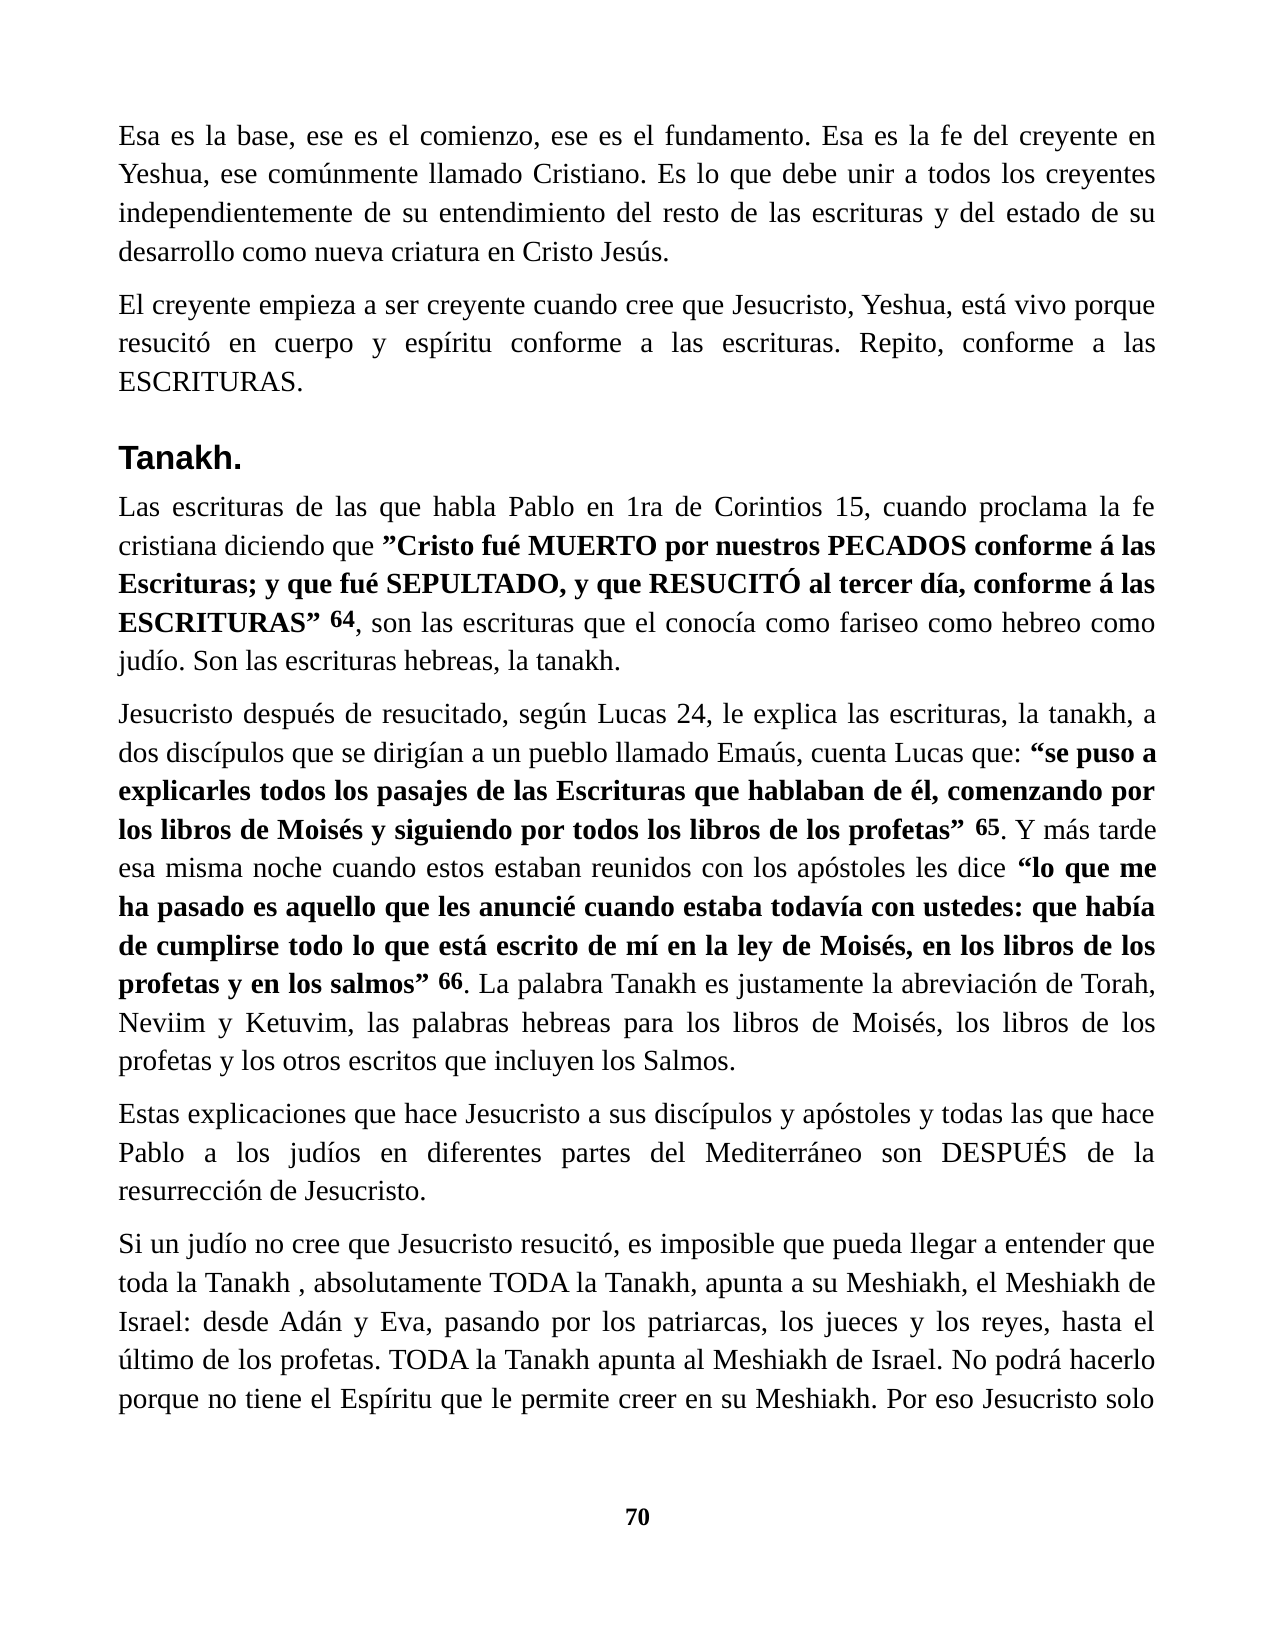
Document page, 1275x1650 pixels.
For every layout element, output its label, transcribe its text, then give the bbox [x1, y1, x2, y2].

text Si un judío no cree que Jesucristo resucitó, es imposible que pueda llegar a entender que toda la Tanakh , absolutamente TODA la Tanakh, apunta a su Meshiakh, el Meshiakh de Israel: desde Adán y Eva, pasando por los patriarcas, los jueces y los reyes, hasta el último de los profetas. TODA la Tanakh apunta al Meshiakh de Israel. No podrá hacerlo porque no tiene el Espíritu que le permite creer en su Meshiakh. Por eso Jesucristo solo [118, 1227, 1157, 1414]
text Estas explicaciones que hace Jesucristo a sus discípulos y apóstoles y todas las que hace Pablo a los judíos en diferentes partes del Mediterráneo son DESPUÉS de la resurrección de Jesucristo. [118, 1096, 1157, 1207]
text Esa es la base, ese es el comienzo, ese es el fundamento. Esa es la fe del creyente en Yeshua, ese comúnmente llamado Cristiano. Es lo que debe unir a todos los creyentes independientemente de su entendimiento del resto de las escrituras y del estado de su desarrollo como nueva criatura en Cristo Jesús. [118, 118, 1157, 267]
text Las escrituras de las que habla Pablo en 1ra de Corintios 15, cuando proclama la fe cristiana diciendo que ”Cristo fué MUERTO por nuestros PECADOS conforme á las Escrituras; y que fué SEPULTADO, y que RESUCITÓ al tercer día, conforme á las ESCRITURAS” , son las escrituras que el conocía como fariseo como hebreo como judío. Son las escrituras hebreas, la tanakh. [118, 489, 1157, 677]
text Jesucristo después de resucitado, según Lucas 24, le explica las escrituras, la tanakh, a dos discípulos que se dirigían a un pueblo llamado Emaús, cuenta Lucas que: “se puso a explicarles todos los pasajes de las Escrituras que hablaban de él, comenzando por los libros de Moisés y siguiendo por todos los libros de los profetas” . Y más tarde esa misma noche cuando estos estaban reunidos con los apóstoles les dice “lo que me ha pasado es aquello que les anuncié cuando estaba todavía con ustedes: que había de cumplirse todo lo que está escrito de mí en la ley de Moisés, en los libros de los profetas y en los salmos” . La palabra Tanakh es justamente la abreviación de Torah, Neviim y Ketuvim, las palabras hebreas para los libros de Moisés, los libros de los profetas y los otros escritos que incluyen los Salmos. [118, 696, 1157, 1077]
subtitle Tanakh. [118, 438, 1157, 477]
text El creyente empieza a ser creyente cuando cree que Jesucristo, Yeshua, está vivo porque resucitó en cuerpo y espíritu conforme a las escrituras. Repito, conforme a las ESCRITURAS. [118, 287, 1157, 397]
